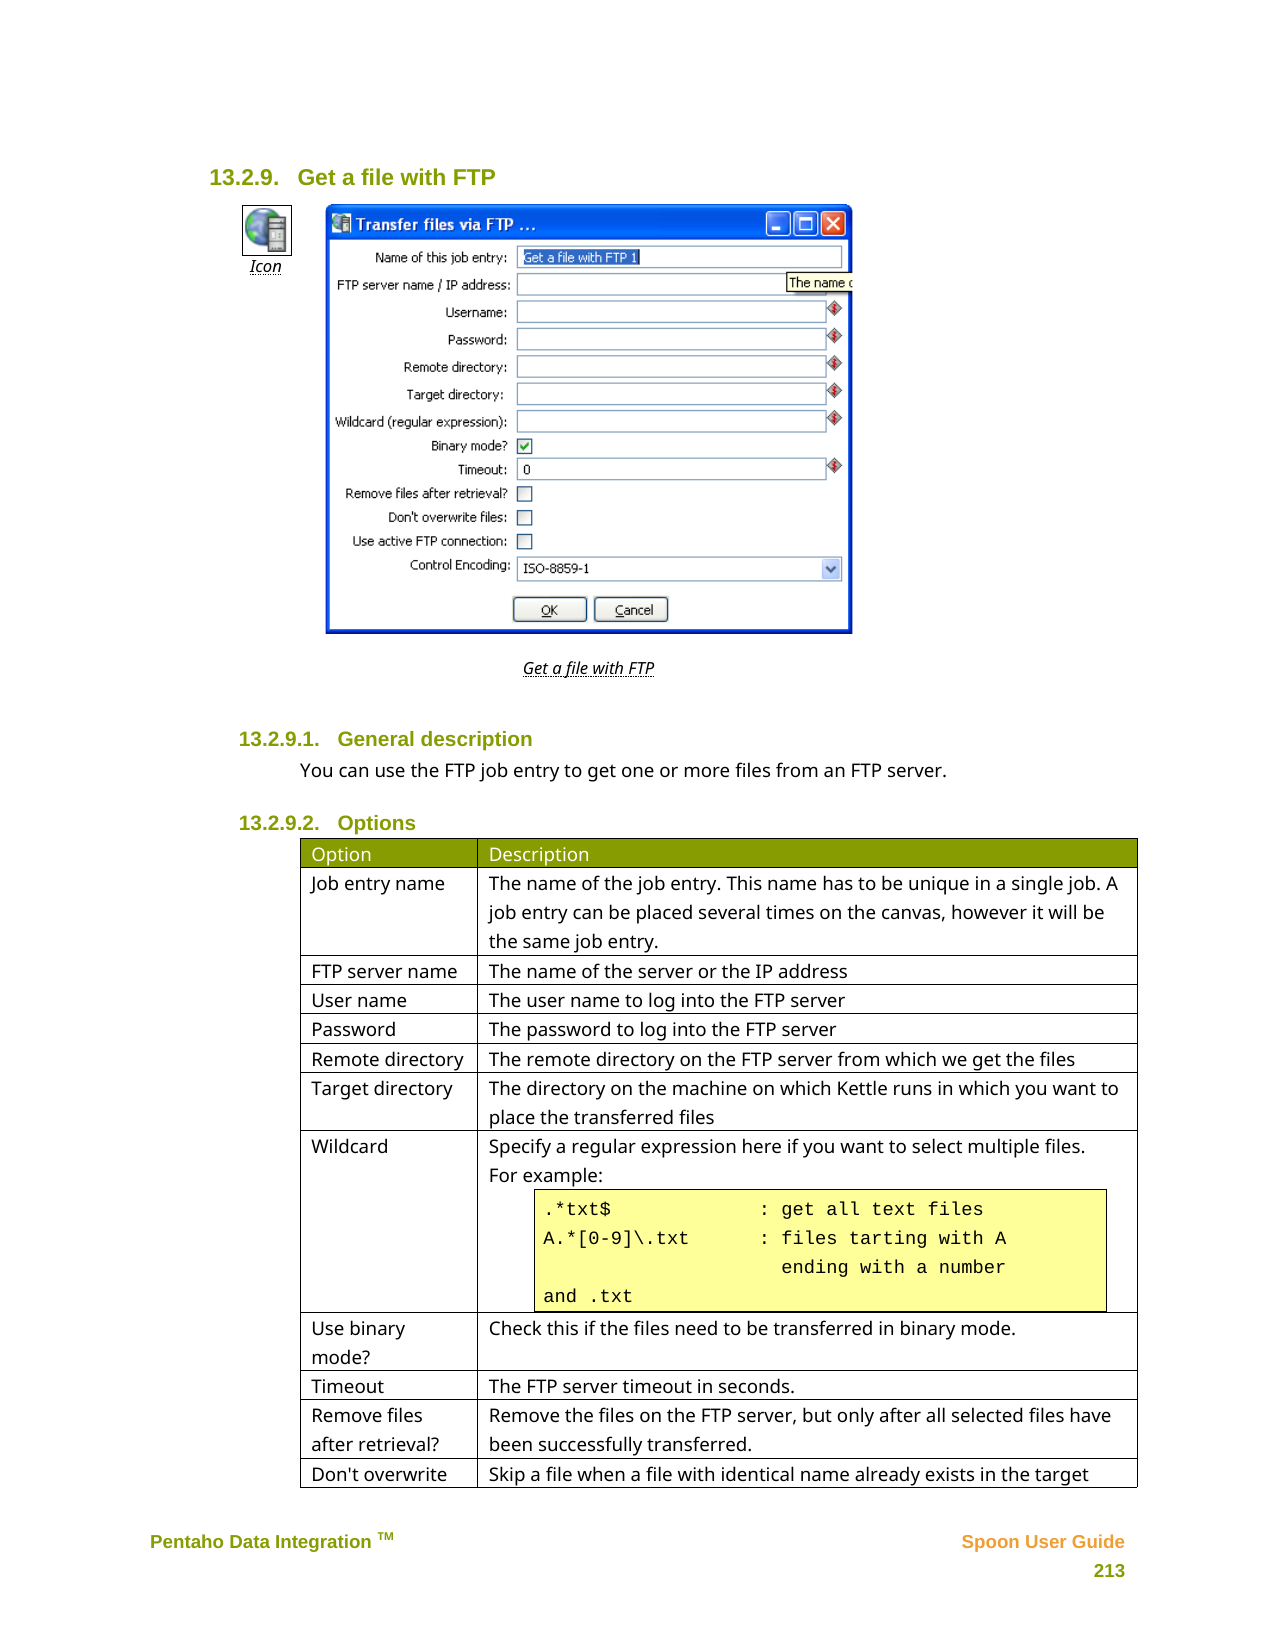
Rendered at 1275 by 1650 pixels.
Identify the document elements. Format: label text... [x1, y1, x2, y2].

table_header Option [301, 839, 477, 867]
table_cell User name [301, 985, 477, 1013]
table_cell Use binary mode? [301, 1313, 477, 1370]
table_cell The remote directory on the FTP server from which we get the files [478, 1044, 1137, 1072]
table_cell Don't overwrite [301, 1459, 477, 1487]
table_cell The password to log into the FTP server [478, 1014, 1137, 1042]
table_cell The name of the job entry. This name has to be unique in a single job. A job entry can be placed several times on the canvas, however it will be the same job entry. [478, 868, 1137, 955]
table_cell Remove the files on the FTP server, but only after all selected files have been successfully transferred. [478, 1400, 1137, 1458]
table_cell Remove files after retrieval? [301, 1400, 477, 1458]
table_cell The name of the server or the IP address [478, 956, 1137, 984]
table_header Description [478, 839, 1137, 867]
table_cell The FTP server timeout in seconds. [478, 1371, 1137, 1399]
table_cell The user name to log into the FTP server [478, 985, 1137, 1013]
table_cell Password [301, 1014, 477, 1042]
table_cell Job entry name [301, 868, 477, 955]
text Get a file with FTP [326, 657, 853, 679]
table_cell Timeout [301, 1371, 477, 1399]
table_cell Remote directory [301, 1044, 477, 1072]
table_cell FTP server name [301, 956, 477, 984]
table_cell Wildcard [301, 1131, 477, 1312]
picture [244, 208, 289, 252]
table_cell The directory on the machine on which Kettle runs in which you want to place the transferred files [478, 1073, 1137, 1130]
table_cell Specify a regular expression here if you want to select multiple files. For example: .*txt$ : get all text files A.*[0-9]\.txt : files tarting with A ending with a number and .txt [478, 1131, 1137, 1312]
picture [325, 204, 853, 634]
table_cell Skip a file when a file with identical name already exists in the target [478, 1459, 1137, 1487]
text Icon [241, 254, 292, 278]
text You can use the FTP job entry to get one or more files from an FTP server. [300, 754, 1125, 783]
subtitle Get a file with FTP [209, 157, 1125, 192]
subtitle General description [239, 719, 1125, 754]
table_cell Check this if the files need to be transferred in binary mode. [478, 1313, 1137, 1370]
subtitle Options [239, 802, 1125, 837]
table_cell Target directory [301, 1073, 477, 1130]
